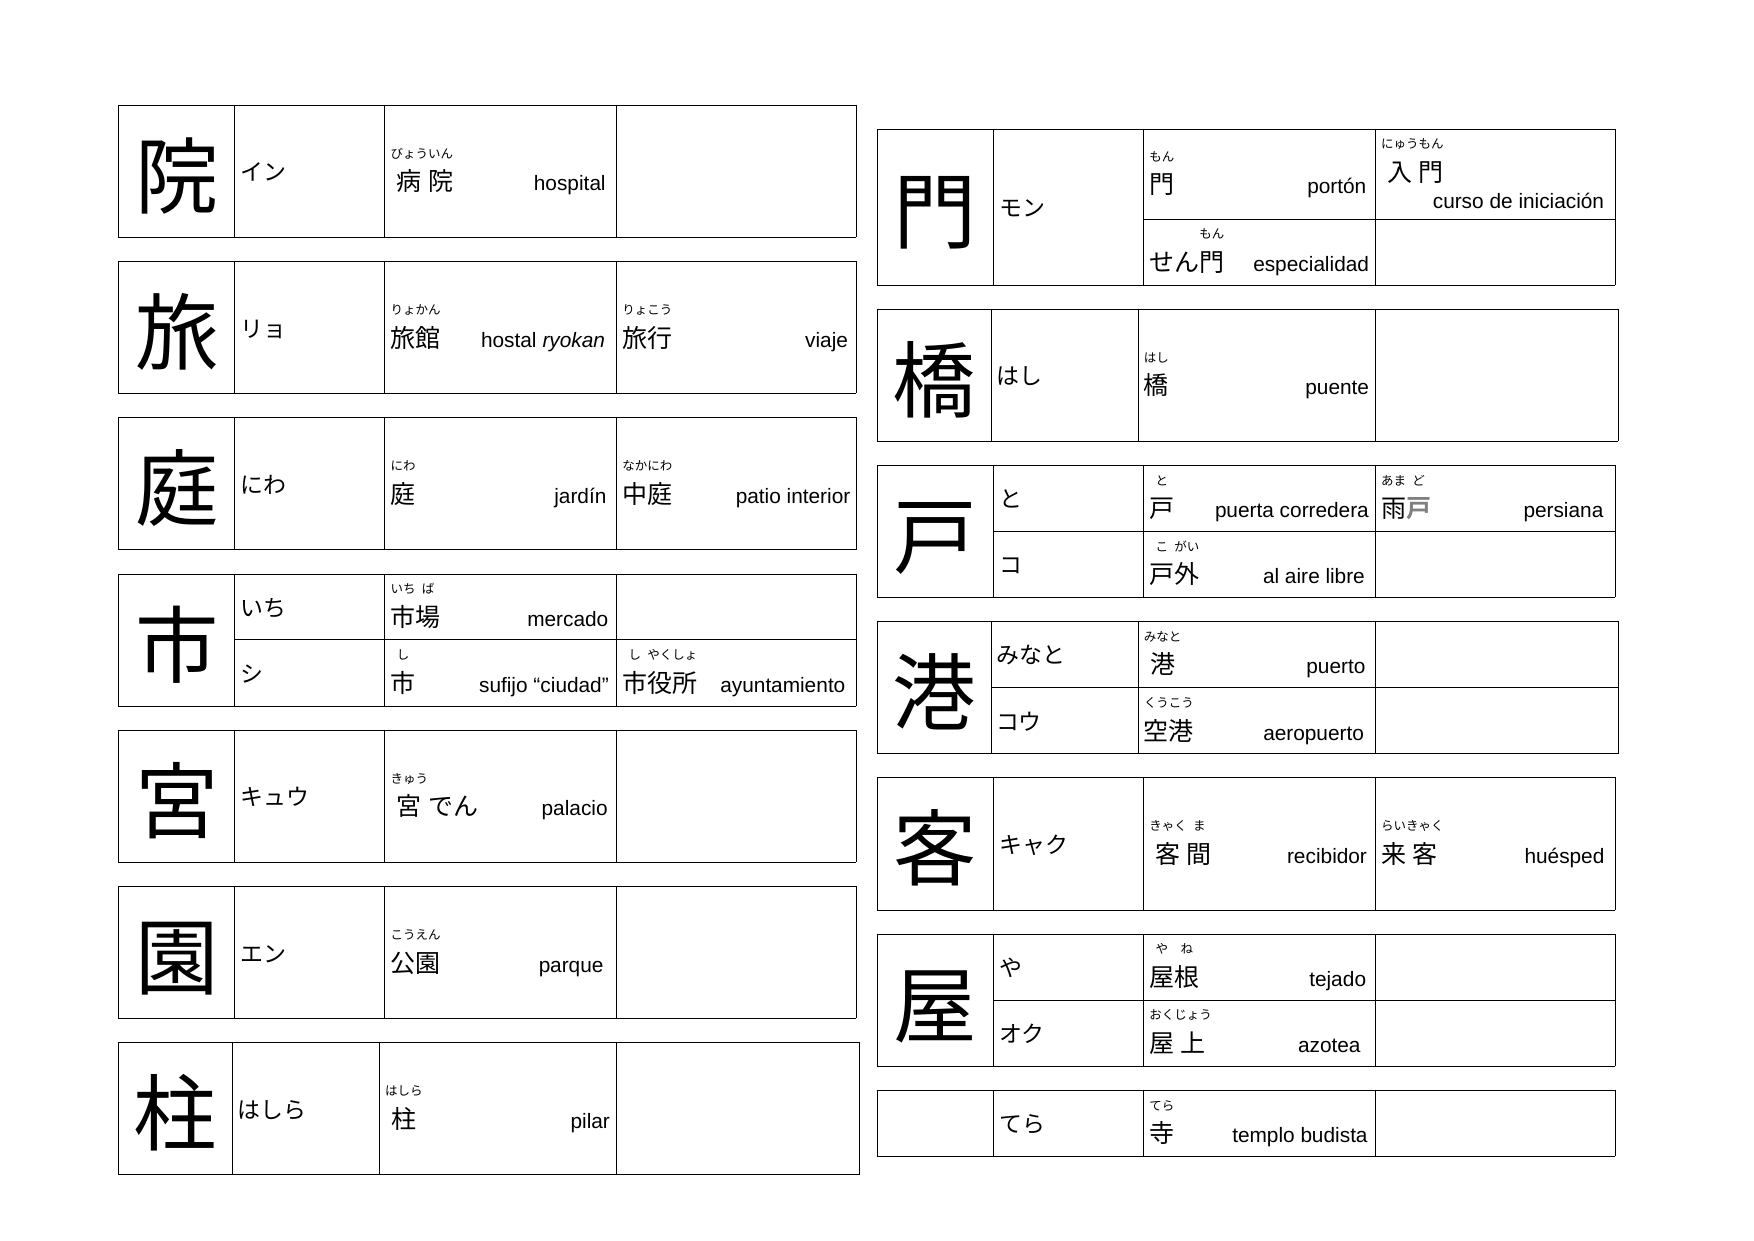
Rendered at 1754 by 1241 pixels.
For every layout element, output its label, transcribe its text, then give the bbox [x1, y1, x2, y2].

table_header 寺てら templo budista [1144, 1091, 1375, 1156]
table_header 旅りょ館かん hostal ryokan [385, 262, 616, 393]
table_header 病びょう院いん hospital [385, 106, 616, 237]
table_cell 戸こ外がい al aire libre [1144, 532, 1375, 597]
table_header 港みなと puerto [1139, 622, 1375, 687]
table_cell 空くう港こう aeropuerto [1139, 688, 1375, 753]
table_header 中なか庭にわ patio interior [617, 418, 856, 549]
table_header 市いち場ば mercado [385, 575, 616, 639]
table_header [617, 575, 856, 639]
table_header イン [235, 106, 384, 237]
table_header 宮きゅうでん palacio [385, 731, 616, 862]
table_header 来らい客きゃく huésped [1376, 778, 1615, 909]
table_header と [994, 466, 1143, 531]
table_header 公こう園えん parque [385, 887, 616, 1018]
table_header 港 [878, 622, 991, 753]
table_header にわ [235, 418, 384, 549]
table_header はしら [233, 1043, 379, 1174]
table_header [1376, 622, 1618, 687]
table_header 旅 [119, 262, 234, 393]
table_header [1376, 935, 1615, 999]
table_header 入にゅう門もん curso de iniciación [1376, 130, 1615, 218]
table_header や [994, 935, 1143, 999]
table_header [617, 106, 856, 237]
table_header 柱 [119, 1043, 232, 1174]
table_header モン [994, 130, 1143, 284]
table_cell せん門もん especialidad [1144, 220, 1375, 284]
table_header [1376, 310, 1618, 441]
table_header 戸 [878, 466, 993, 597]
table_header [878, 1091, 993, 1156]
table_header 屋や根ね tejado [1144, 935, 1375, 999]
table_header 戸と puerta corredera [1144, 466, 1375, 531]
table_cell 市し sufijo “ciudad” [385, 640, 616, 706]
table_header リョ [235, 262, 384, 393]
table_header 庭にわ jardín [385, 418, 616, 549]
table_cell コ [994, 532, 1143, 597]
table_header 門もん portón [1144, 130, 1375, 218]
table_header 宮 [119, 731, 234, 862]
table_header キャク [994, 778, 1143, 909]
table_header 門 [878, 130, 993, 284]
table_cell 屋おく上じょう azotea [1144, 1001, 1375, 1066]
table_header [1376, 1091, 1615, 1156]
table_header [617, 1043, 859, 1174]
table_header キュウ [235, 731, 384, 862]
table_cell [1376, 1001, 1615, 1066]
table_header てら [994, 1091, 1143, 1156]
table_header 柱はしら pilar [380, 1043, 616, 1174]
table_header 客きゃく間ま recibidor [1144, 778, 1375, 909]
table_cell [1376, 688, 1618, 753]
table_header 市 [119, 575, 234, 706]
table_header 客 [878, 778, 993, 909]
table_header 橋はし puente [1139, 310, 1375, 441]
table_header みなと [992, 622, 1138, 687]
table_header 院 [119, 106, 234, 237]
table_cell シ [235, 640, 384, 706]
table_header 園 [119, 887, 234, 1018]
table_cell オク [994, 1001, 1143, 1066]
table_header 屋 [878, 935, 993, 1066]
table_header 旅りょ行こう viaje [617, 262, 856, 393]
table_header 橋 [878, 310, 991, 441]
table_header 雨あま戸ど persiana [1376, 466, 1615, 531]
table_header [617, 731, 856, 862]
table_header [617, 887, 856, 1018]
table_header エン [235, 887, 384, 1018]
table_cell コウ [992, 688, 1138, 753]
table_cell [1376, 220, 1615, 284]
table_cell 市し役やく所しょ ayuntamiento [617, 640, 856, 706]
table_header 庭 [119, 418, 234, 549]
table_cell [1376, 532, 1615, 597]
table_header はし [992, 310, 1138, 441]
table_header いち [235, 575, 384, 639]
